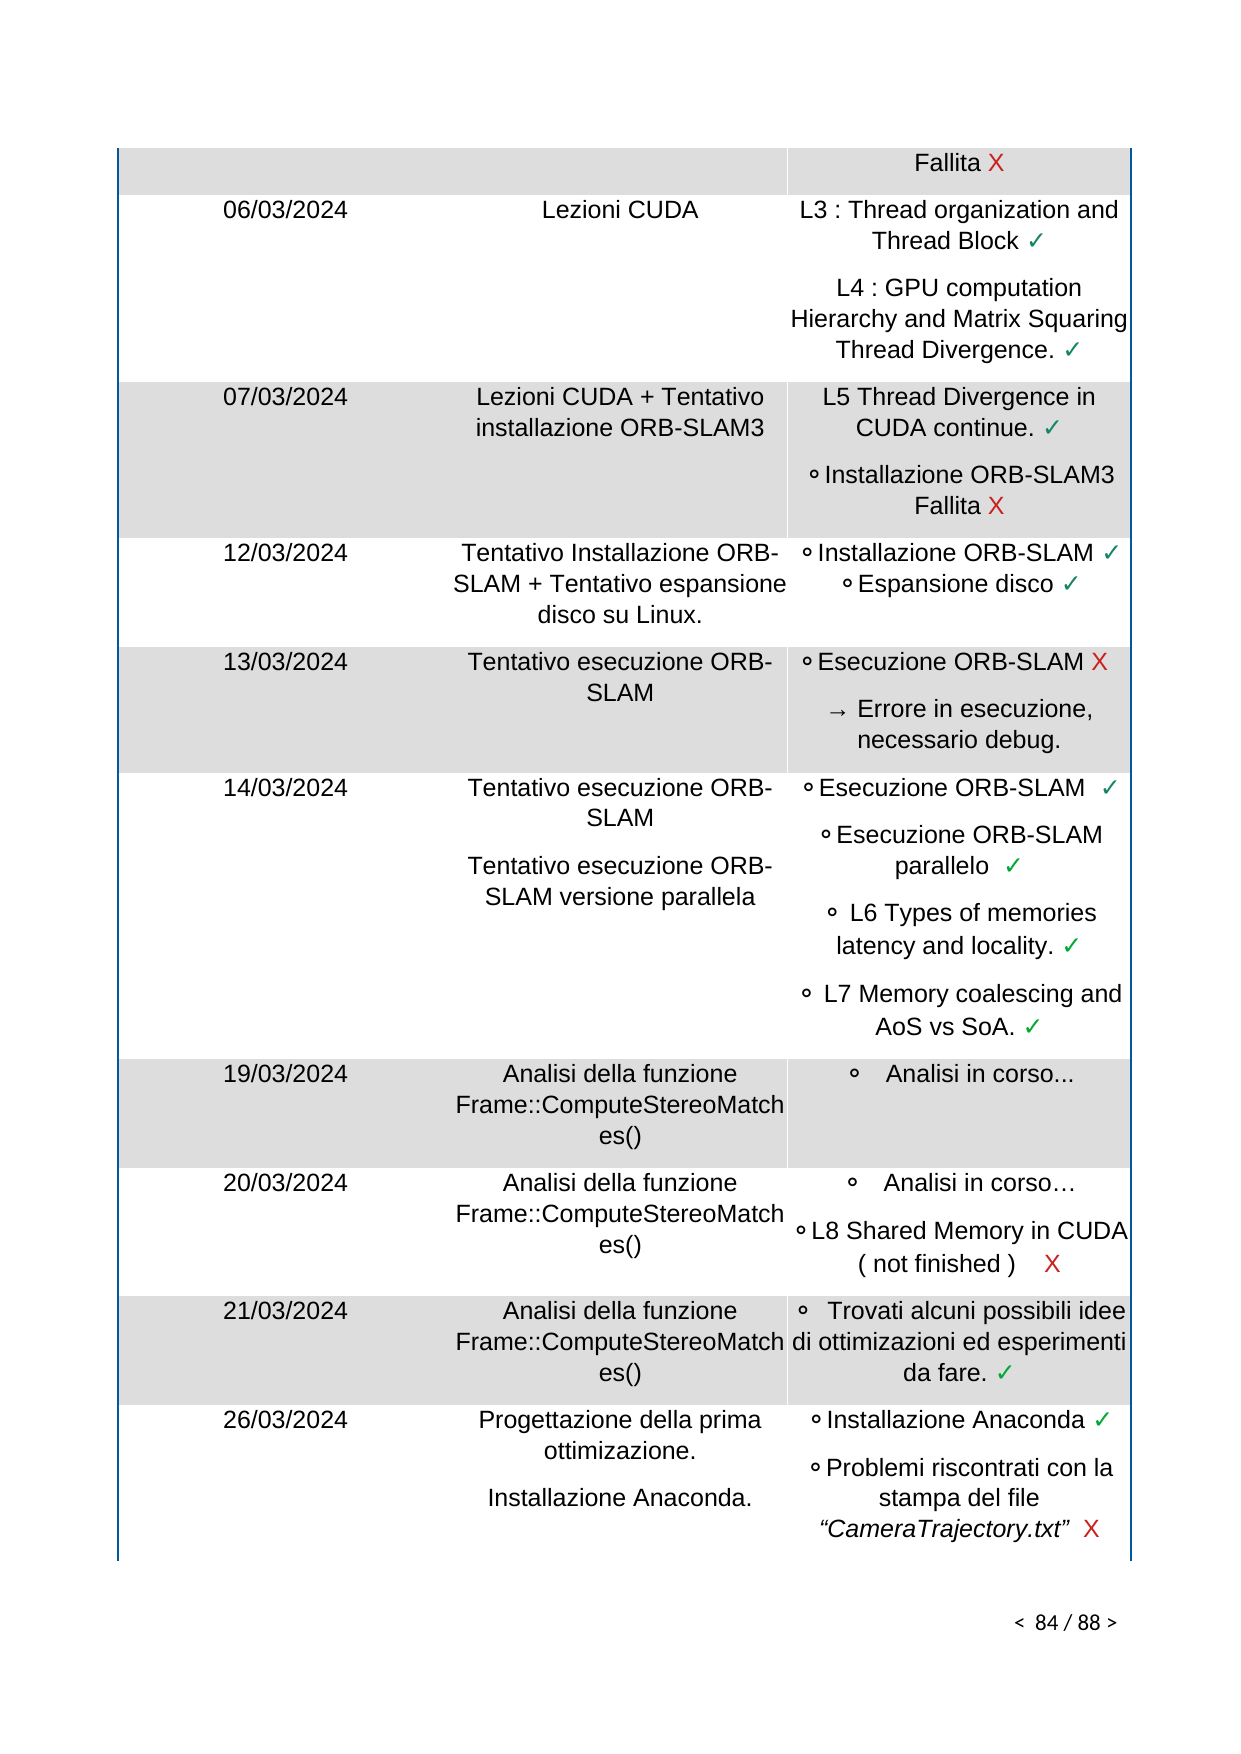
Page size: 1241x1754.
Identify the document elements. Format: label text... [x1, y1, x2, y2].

table_cell Lezioni CUDA [453, 195, 787, 382]
table_cell Analisi della funzione Frame::ComputeStereoMatches() [453, 1296, 787, 1405]
table_cell 06/03/2024 [119, 195, 453, 382]
table_cell 19/03/2024 [119, 1059, 453, 1168]
table_cell ⚬Esecuzione ORB-SLAM X → Errore in esecuzione, necessario debug. [788, 647, 1130, 773]
table_cell Progettazione della prima ottimizazione. Installazione Anaconda. [453, 1405, 787, 1561]
table_cell [119, 148, 453, 195]
table_cell ⚬Installazione ORB-SLAM ✓ ⚬Espansione disco ✓ [788, 538, 1130, 647]
table_cell Tentativo esecuzione ORB-SLAM [453, 647, 787, 773]
table_cell Lezioni CUDA + Tentativo installazione ORB-SLAM3 [453, 382, 787, 538]
table_cell ⚬ Analisi in corso… ⚬L8 Shared Memory in CUDA ( not finished ) X [788, 1168, 1130, 1296]
table_cell L3 : Thread organization and Thread Block ✓ L4 : GPU computation Hierarchy and Matrix Squaring Thread Divergence. ✓ [788, 195, 1130, 382]
table_cell 07/03/2024 [119, 382, 453, 538]
table_cell 20/03/2024 [119, 1168, 453, 1296]
table_cell ⚬ Trovati alcuni possibili idee di ottimizazioni ed esperimenti da fare. ✓ [788, 1296, 1130, 1405]
table_cell ⚬Installazione Anaconda ✓ ⚬Problemi riscontrati con la stampa del file “CameraTrajectory.txt” X [788, 1405, 1130, 1561]
table_cell Analisi della funzione Frame::ComputeStereoMatches() [453, 1168, 787, 1296]
table_cell 14/03/2024 [119, 773, 453, 1059]
table_cell ⚬Esecuzione ORB-SLAM ✓ ⚬Esecuzione ORB-SLAM parallelo ✓ ⚬ L6 Types of memories latency and locality. ✓ ⚬ L7 Memory coalescing and AoS vs SoA. ✓ [788, 773, 1130, 1059]
table_cell Analisi della funzione Frame::ComputeStereoMatches() [453, 1059, 787, 1168]
table_cell [453, 148, 787, 195]
table_cell L5 Thread Divergence in CUDA continue. ✓ ⚬Installazione ORB-SLAM3 Fallita X [788, 382, 1130, 538]
table_cell 26/03/2024 [119, 1405, 453, 1561]
table_cell Tentativo esecuzione ORB-SLAM Tentativo esecuzione ORB-SLAM versione parallela [453, 773, 787, 1059]
table_cell 13/03/2024 [119, 647, 453, 773]
table_cell 21/03/2024 [119, 1296, 453, 1405]
table_cell Fallita X [788, 148, 1130, 195]
table_cell 12/03/2024 [119, 538, 453, 647]
table_cell Tentativo Installazione ORB-SLAM + Tentativo espansione disco su Linux. [453, 538, 787, 647]
table_cell ⚬ Analisi in corso... [788, 1059, 1130, 1168]
